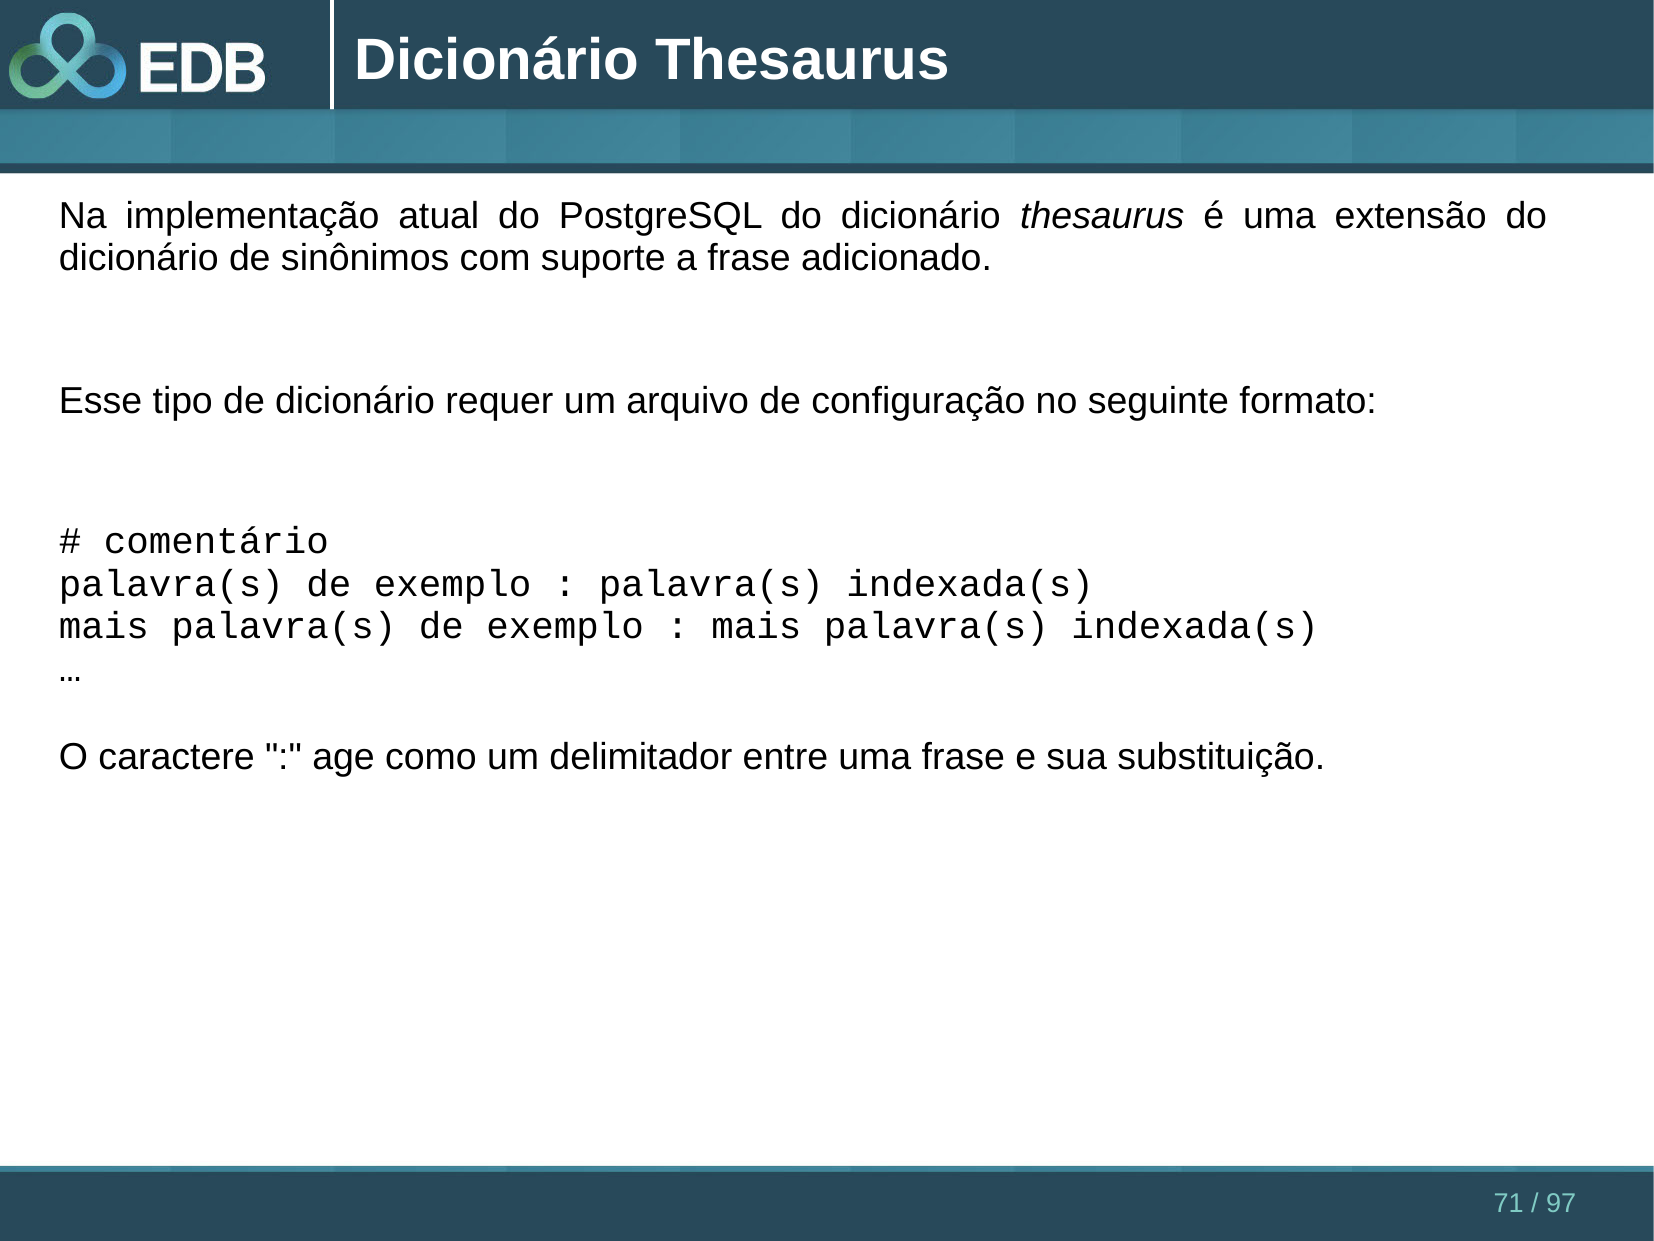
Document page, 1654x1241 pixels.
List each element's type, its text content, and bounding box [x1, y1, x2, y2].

picture [0, 0, 1654, 1241]
list Na implementação atual do PostgreSQL do dicionário thesaurus é uma extensão do dicionário de sinônimos com suporte a frase adicionado. Esse tipo de dicionário requer um arquivo de configuração no seguinte formato: # comentário palavra(s) de exemplo : palavra(s) indexada(s) mais palavra(s) de exemplo : mais palavra(s) indexada(s) … O caractere ":" age como um delimitador entre uma frase e sua substituição. [59, 194, 1548, 778]
title Dicionário Thesaurus [354, 0, 1625, 125]
